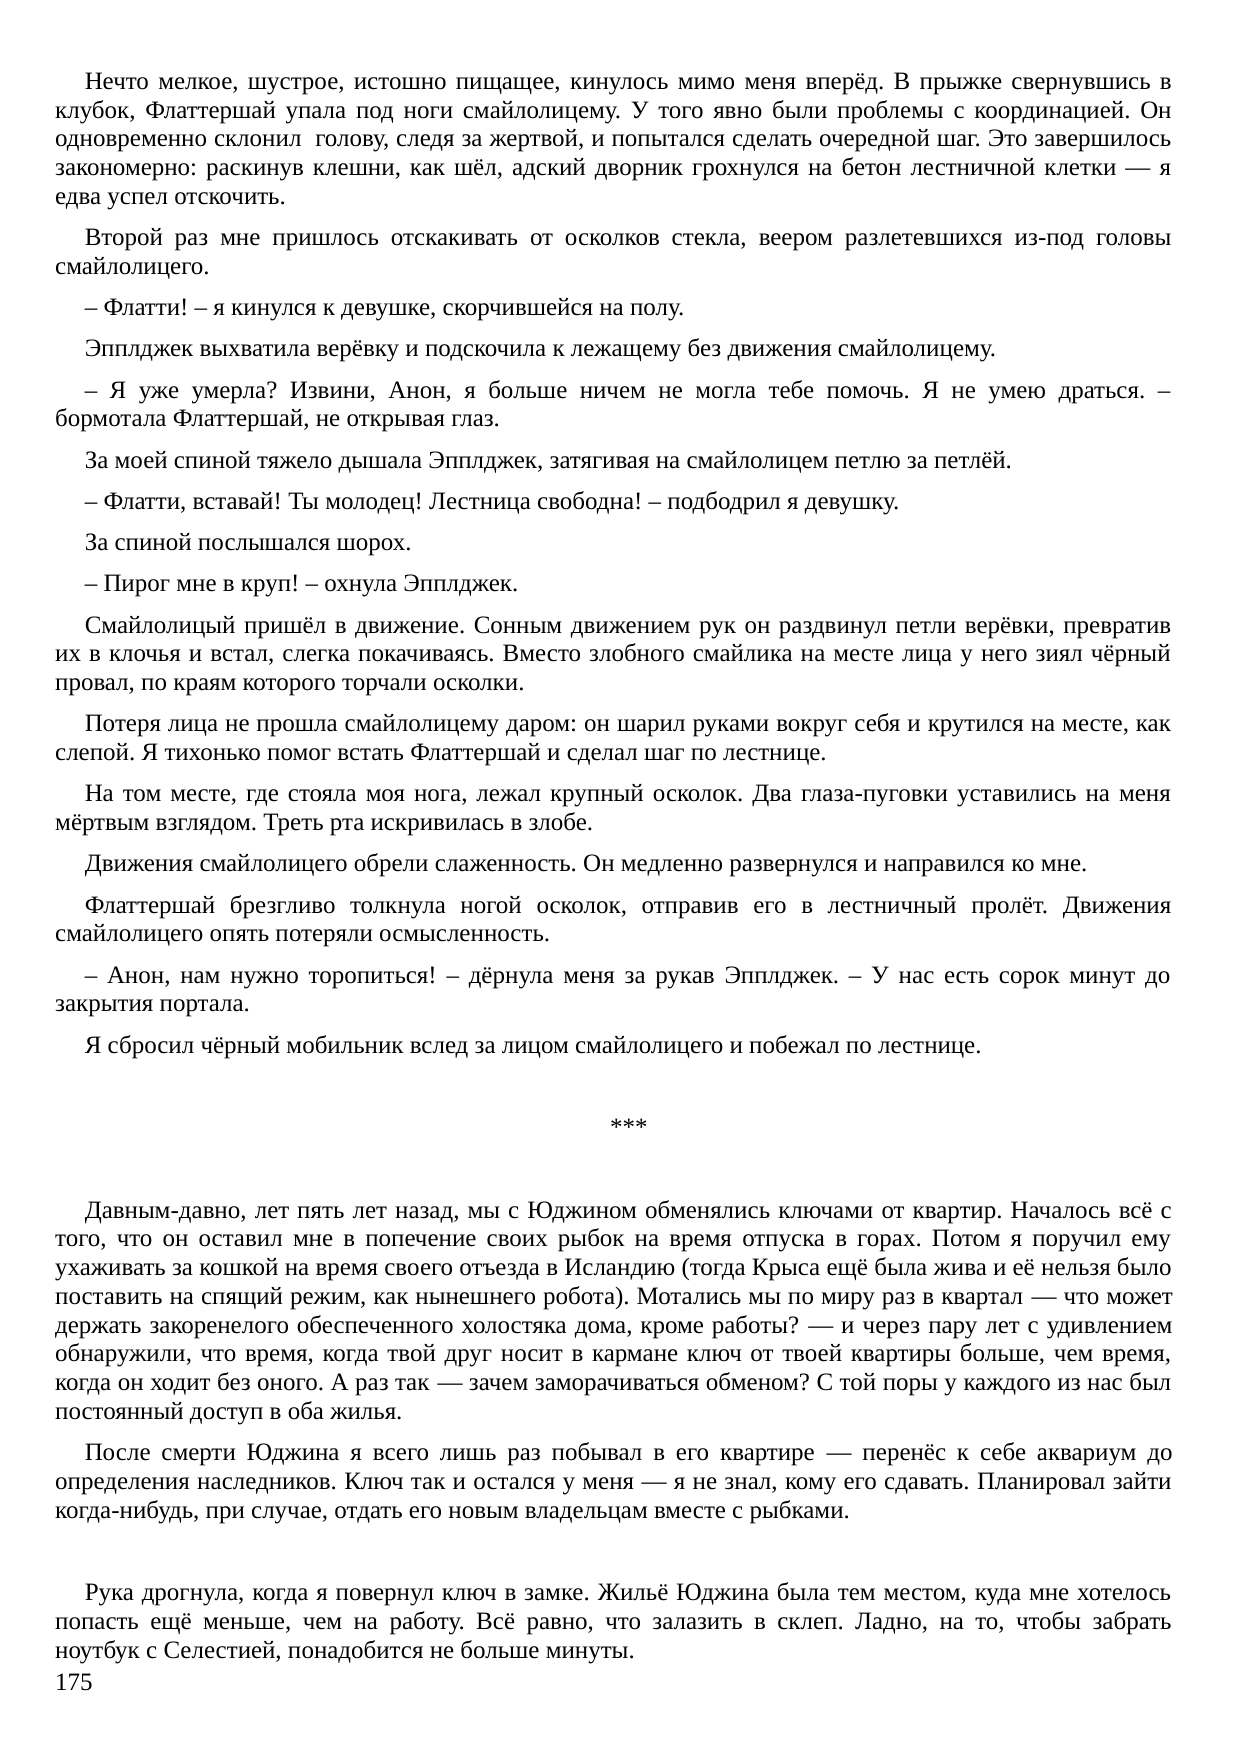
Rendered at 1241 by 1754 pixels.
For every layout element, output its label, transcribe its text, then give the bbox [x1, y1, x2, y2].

text Эпплджек выхватила верёвку и подскочила к лежащему без движения смайлолицему. [55, 333, 1173, 362]
text Я сбросил чёрный мобильник вслед за лицом смайлолицего и побежал по лестнице. [55, 1030, 1173, 1058]
text – Я уже умерла? Извини, Анон, я больше ничем не могла тебе помочь. Я не умею драться. – бормотала Флаттершай, не открывая глаз. [55, 375, 1173, 432]
text После смерти Юджина я всего лишь раз побывал в его квартире — перенёс к себе аквариум до определения наследников. Ключ так и остался у меня — я не знал, кому его сдавать. Планировал зайти когда-нибудь, при случае, отдать его новым владельцам вместе с рыбками. [55, 1437, 1173, 1523]
text – Пирог мне в круп! – охнула Эпплджек. [55, 568, 1173, 597]
text Нечто мелкое, шустрое, истошно пищащее, кинулось мимо меня вперёд. В прыжке свернувшись в клубок, Флаттершай упала под ноги смайлолицему. У того явно были проблемы с координацией. Он одновременно склонил голову, следя за жертвой, и попытался сделать очередной шаг. Это завершилось закономерно: раскинув клешни, как шёл, адский дворник грохнулся на бетон лестничной клетки — я едва успел отскочить. [55, 66, 1173, 210]
text Второй раз мне пришлось отскакивать от осколков стекла, веером разлетевшихся из-под головы смайлолицего. [55, 222, 1173, 280]
text Движения смайлолицего обрели слаженность. Он медленно развернулся и направился ко мне. [55, 848, 1173, 877]
text За моей спиной тяжело дышала Эпплджек, затягивая на смайлолицем петлю за петлёй. [55, 445, 1173, 473]
text Смайлолицый пришёл в движение. Сонным движением рук он раздвинул петли верёвки, превратив их в клочья и встал, слегка покачиваясь. Вместо злобного смайлика на месте лица у него зиял чёрный провал, по краям которого торчали осколки. [55, 610, 1173, 696]
text За спиной послышался шорох. [55, 527, 1173, 556]
text *** [55, 1112, 1173, 1141]
text Давным-давно, лет пять лет назад, мы с Юджином обменялись ключами от квартир. Началось всё с того, что он оставил мне в попечение своих рыбок на время отпуска в горах. Потом я поручил ему ухаживать за кошкой на время своего отъезда в Исландию (тогда Крыса ещё была жива и её нельзя было поставить на спящий режим, как нынешнего робота). Мотались мы по миру раз в квартал — что может держать закоренелого обеспеченного холостяка дома, кроме работы? — и через пару лет с удивлением обнаружили, что время, когда твой друг носит в кармане ключ от твоей квартиры больше, чем время, когда он ходит без оного. А раз так — зачем заморачиваться обменом? С той поры у каждого из нас был постоянный доступ в оба жилья. [55, 1195, 1173, 1425]
text Потеря лица не прошла смайлолицему даром: он шарил руками вокруг себя и крутился на месте, как слепой. Я тихонько помог встать Флаттершай и сделал шаг по лестнице. [55, 708, 1173, 766]
text Рука дрогнула, когда я повернул ключ в замке. Жильё Юджина была тем местом, куда мне хотелось попасть ещё меньше, чем на работу. Всё равно, что залазить в склеп. Ладно, на то, чтобы забрать ноутбук с Селестией, понадобится не больше минуты. [55, 1577, 1173, 1663]
text Флаттершай брезгливо толкнула ногой осколок, отправив его в лестничный пролёт. Движения смайлолицего опять потеряли осмысленность. [55, 890, 1173, 947]
text – Флатти! – я кинулся к девушке, скорчившейся на полу. [55, 292, 1173, 321]
text – Флатти, вставай! Ты молодец! Лестница свободна! – подбодрил я девушку. [55, 486, 1173, 515]
text На том месте, где стояла моя нога, лежал крупный осколок. Два глаза-пуговки уставились на меня мёртвым взглядом. Треть рта искривилась в злобе. [55, 778, 1173, 836]
text – Анон, нам нужно торопиться! – дёрнула меня за рукав Эпплджек. – У нас есть сорок минут до закрытия портала. [55, 960, 1173, 1017]
